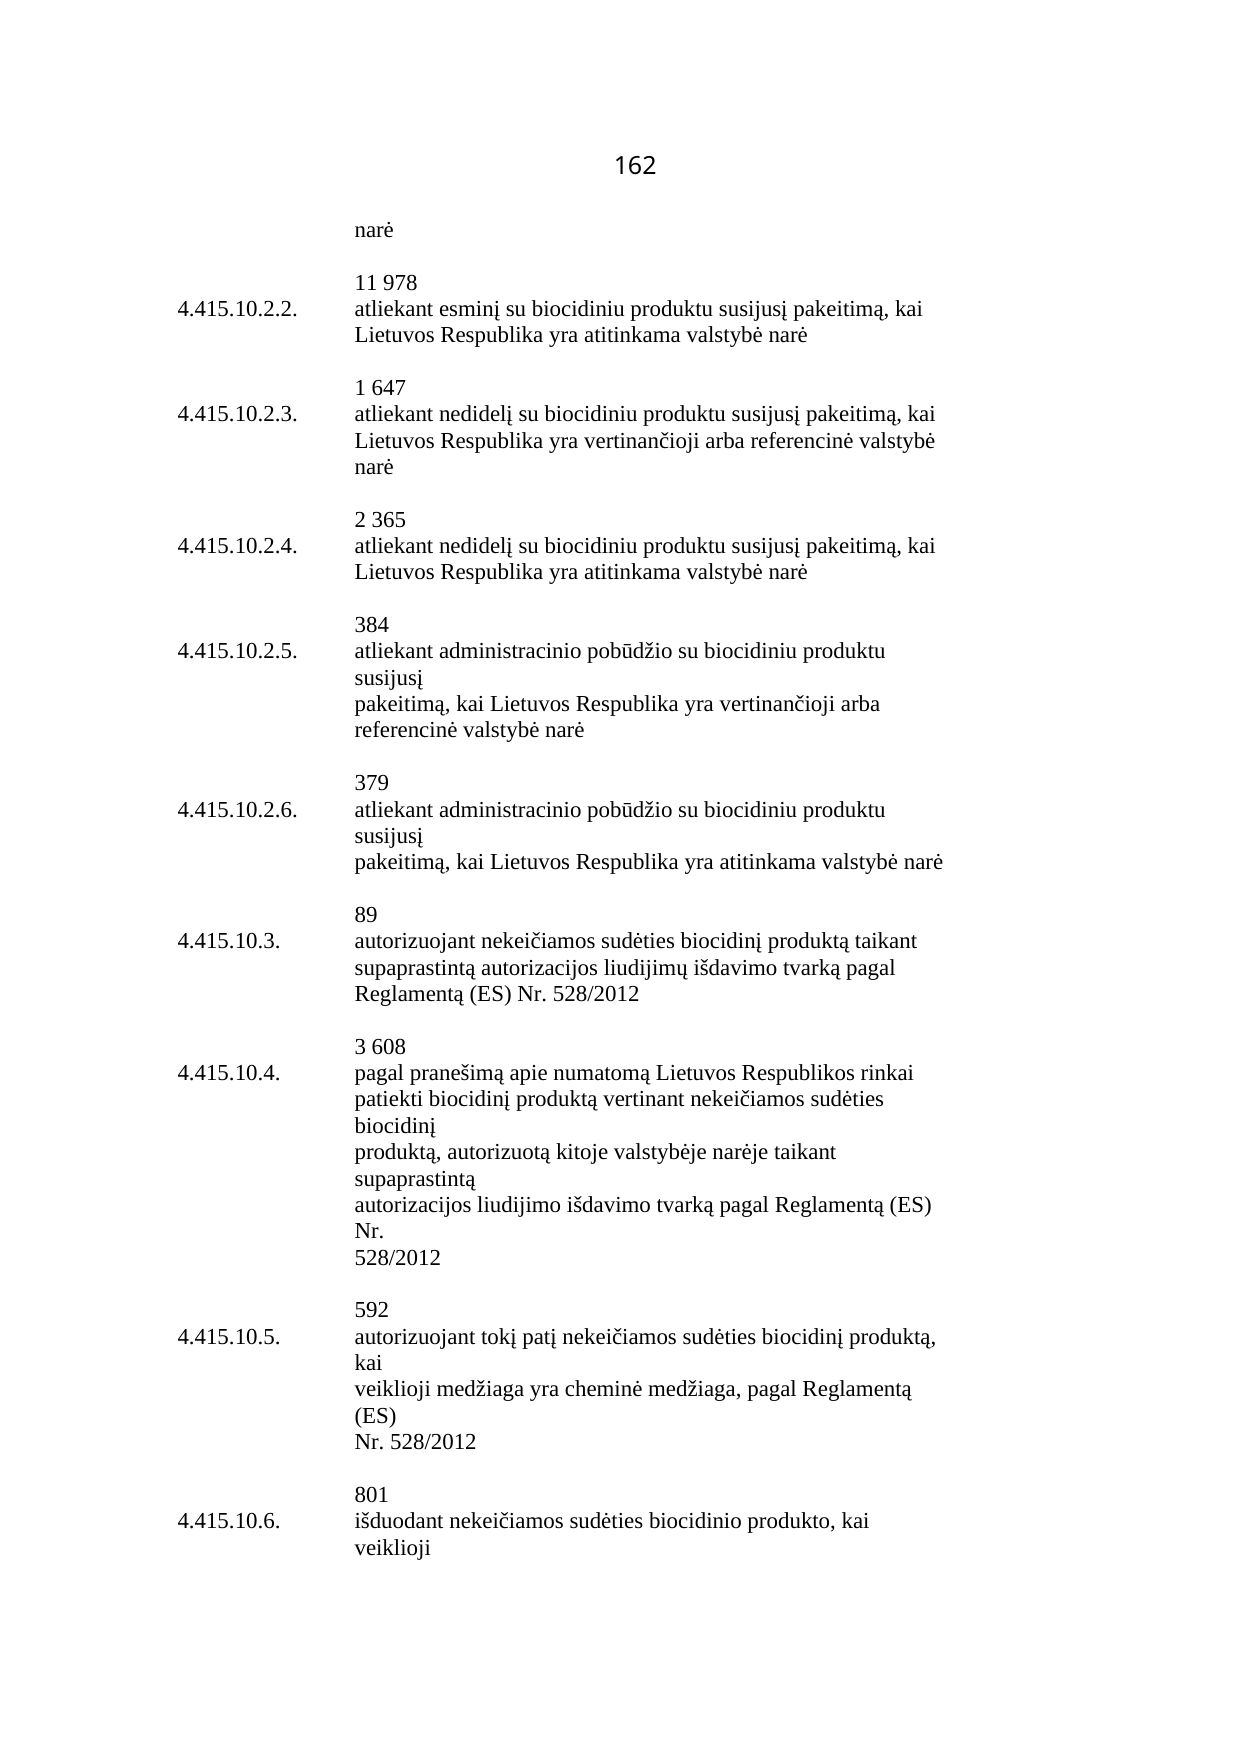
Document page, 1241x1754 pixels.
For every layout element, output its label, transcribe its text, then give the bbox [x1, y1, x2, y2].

text 4.415.10.6. išduodant nekeičiamos sudėties biocidinio produkto, kai veiklioji [177, 1507, 945, 1560]
text Lietuvos Respublika yra vertinančioji arba referencinė valstybė [354, 427, 945, 453]
text produktą, autorizuotą kitoje valstybėje narėje taikant supaprastintą [354, 1138, 945, 1191]
text patiekti biocidinį produktą vertinant nekeičiamos sudėties biocidinį [354, 1086, 945, 1138]
text Lietuvos Respublika yra atitinkama valstybė narė 1 647 [354, 321, 945, 400]
text 4.415.10.3. autorizuojant nekeičiamos sudėties biocidinį produktą taikant [177, 927, 945, 954]
text 4.415.10.2.6. atliekant administracinio pobūdžio su biocidiniu produktu susijusį [177, 796, 945, 848]
text 4.415.10.2.3. atliekant nedidelį su biocidiniu produktu susijusį pakeitimą, kai [177, 400, 945, 427]
text pakeitimą, kai Lietuvos Respublika yra vertinančioji arba [354, 690, 945, 717]
text pakeitimą, kai Lietuvos Respublika yra atitinkama valstybė narė 89 [354, 848, 945, 927]
text 528/2012 592 [354, 1244, 945, 1323]
text 4.415.10.2.2. atliekant esminį su biocidiniu produktu susijusį pakeitimą, kai [177, 295, 945, 321]
text veiklioji medžiaga yra cheminė medžiaga, pagal Reglamentą (ES) [354, 1375, 945, 1428]
text supaprastintą autorizacijos liudijimų išdavimo tvarką pagal [354, 954, 945, 980]
text 4.415.10.2.4. atliekant nedidelį su biocidiniu produktu susijusį pakeitimą, kai [177, 532, 945, 558]
text autorizacijos liudijimo išdavimo tvarką pagal Reglamentą (ES) Nr. [354, 1191, 945, 1244]
text narė 11 978 [354, 216, 945, 295]
text 4.415.10.2.5. atliekant administracinio pobūdžio su biocidiniu produktu susijusį [177, 637, 945, 690]
text Lietuvos Respublika yra atitinkama valstybė narė 384 [354, 558, 945, 637]
text Nr. 528/2012 801 [354, 1428, 945, 1507]
text referencinė valstybė narė 379 [354, 717, 945, 796]
text Reglamentą (ES) Nr. 528/2012 3 608 [354, 980, 945, 1059]
text 4.415.10.5. autorizuojant tokį patį nekeičiamos sudėties biocidinį produktą, kai [177, 1323, 945, 1375]
text 4.415.10.4. pagal pranešimą apie numatomą Lietuvos Respublikos rinkai [177, 1059, 945, 1086]
text narė 2 365 [354, 453, 945, 532]
